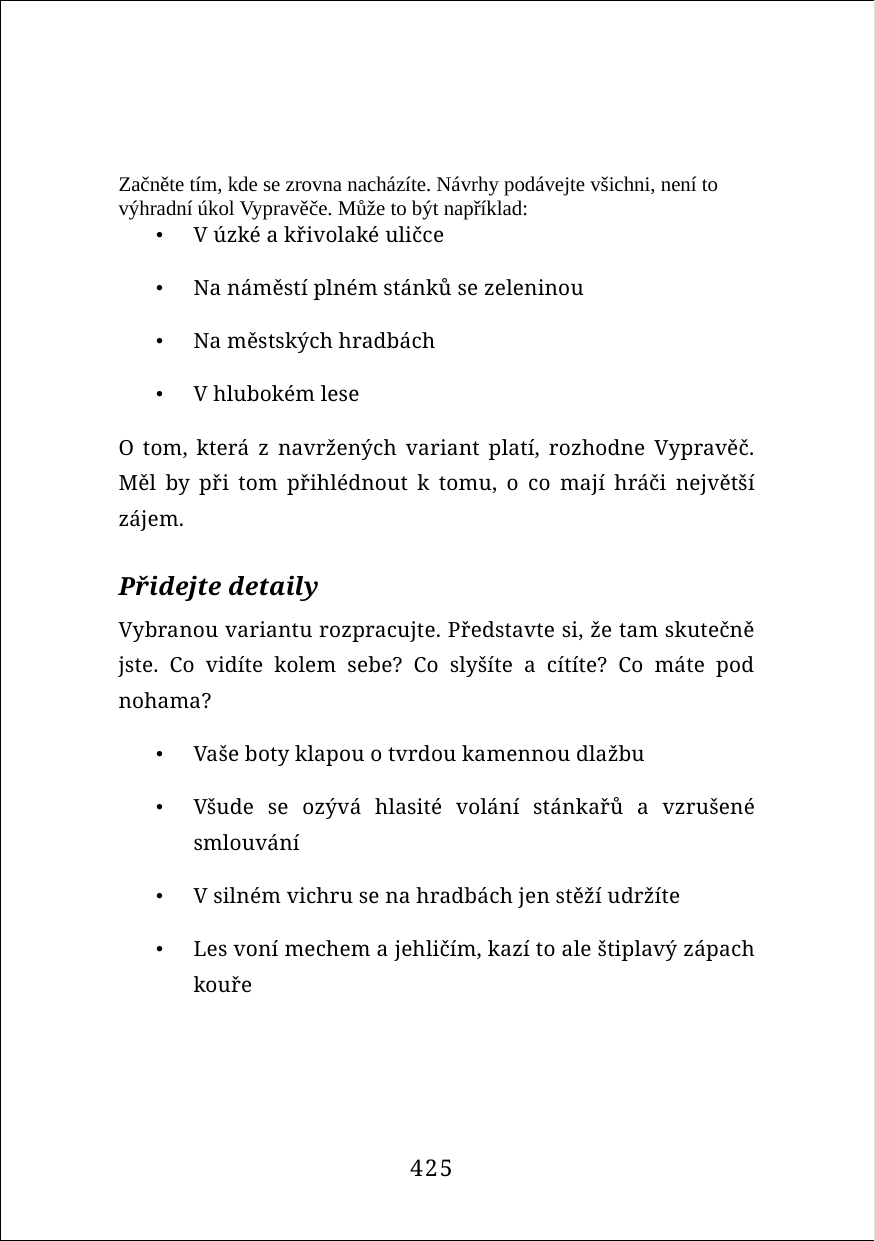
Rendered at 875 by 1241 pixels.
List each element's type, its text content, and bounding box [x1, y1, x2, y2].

list Všude se ozývá hlasité volání stánkařů a vzrušené smlouvání [156, 792, 756, 856]
list V hlubokém lese [156, 379, 756, 408]
list Na náměstí plném stánků se zeleninou [156, 273, 756, 302]
list Na městských hradbách [156, 326, 756, 355]
list V silném vichru se na hradbách jen stěží udržíte [156, 881, 756, 909]
text O tom, která z navržených variant platí, rozhodne Vypravěč. Měl by při tom přihlédnout k tomu, o co mají hráči největší zájem. [118, 433, 756, 532]
list V úzké a křivolaké uličce [156, 220, 756, 248]
subtitle Přidejte detaily [118, 569, 756, 603]
list Vaše boty klapou o tvrdou kamennou dlažbu [156, 739, 756, 767]
text Začněte tím, kde se zrovna nacházíte. Návrhy podávejte všichni, není to výhradní úkol Vypravěče. Může to být například: [118, 172, 756, 220]
text Vybranou variantu rozpracujte. Představte si, že tam skutečně jste. Co vidíte kolem sebe? Co slyšíte a cítíte? Co máte pod nohama? [118, 615, 756, 714]
list Les voní mechem a jehličím, kazí to ale štiplavý zápach kouře [156, 934, 756, 998]
